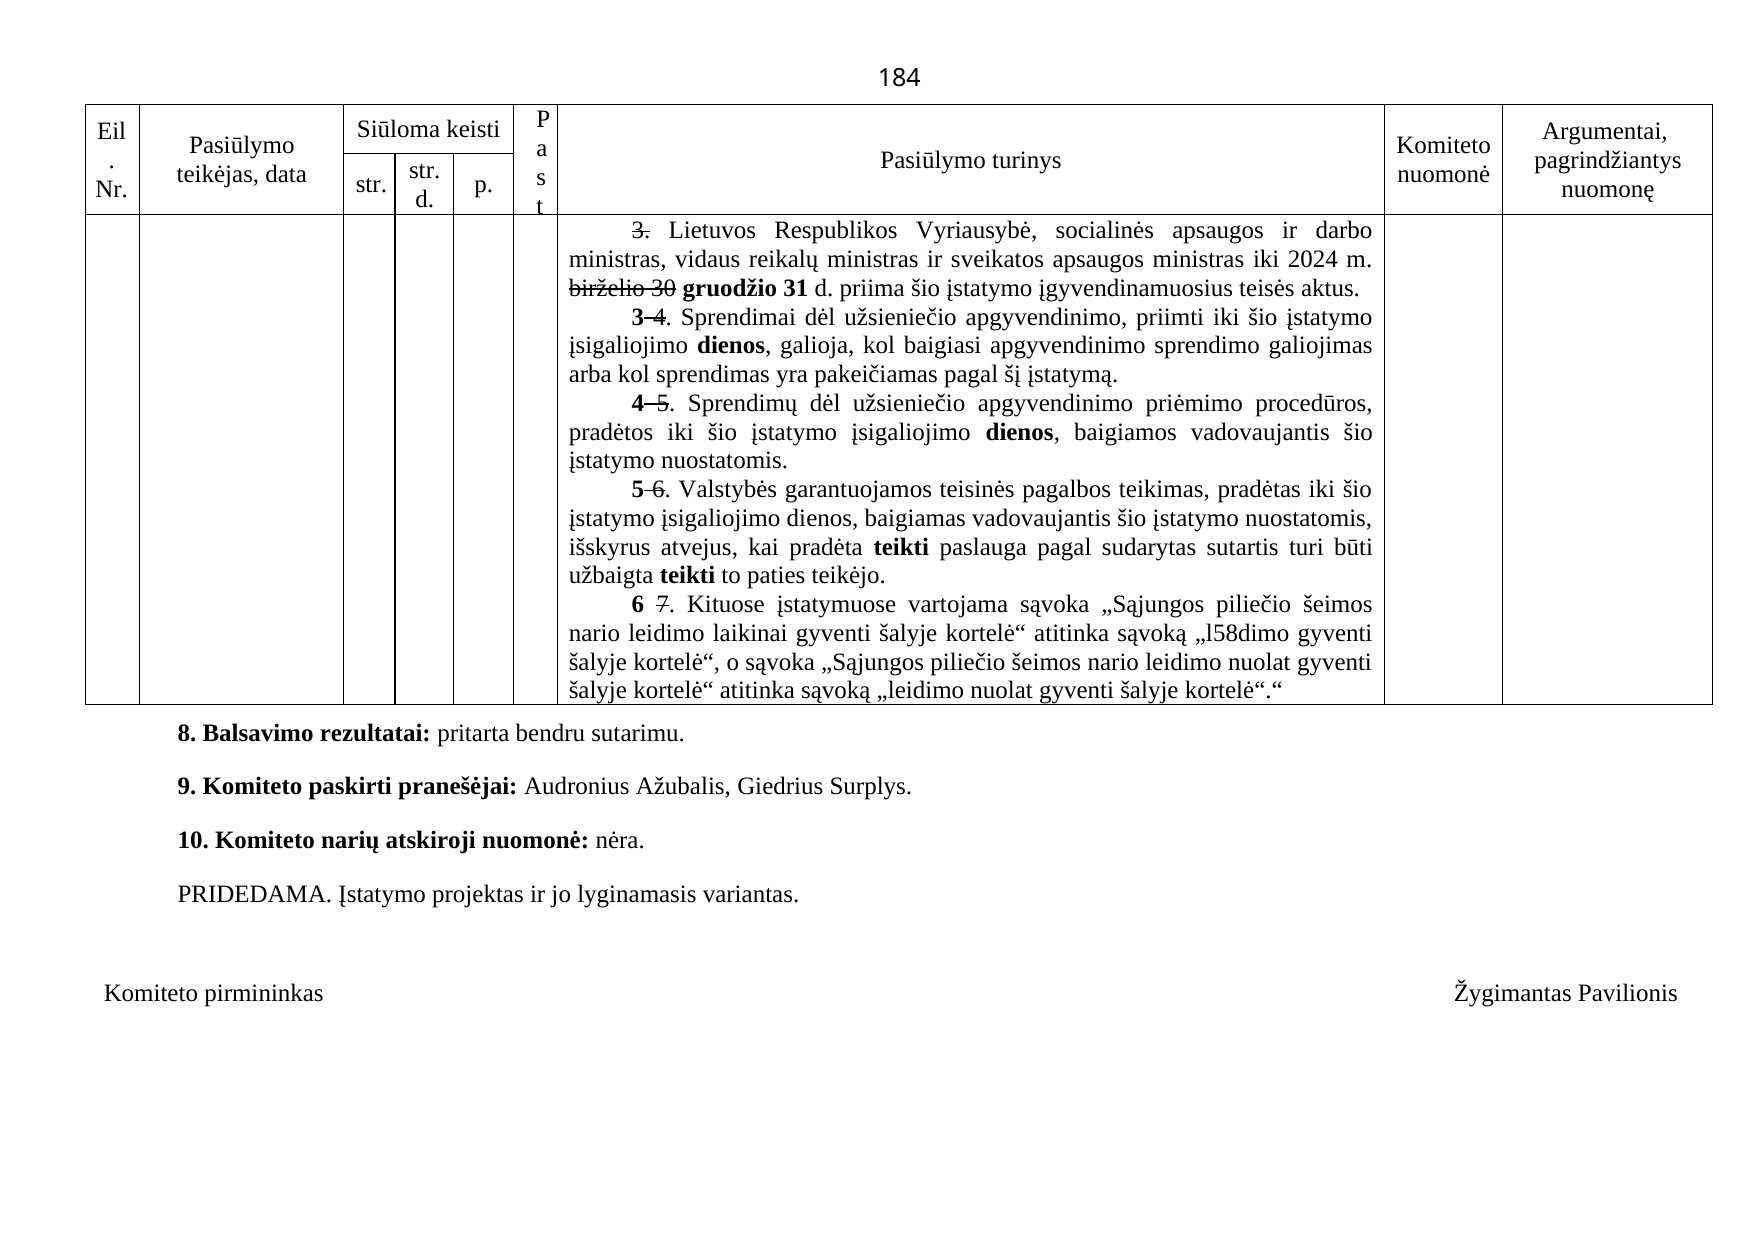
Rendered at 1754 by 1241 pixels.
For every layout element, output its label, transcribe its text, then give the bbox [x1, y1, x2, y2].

text 9. Komiteto paskirti pranešėjai: Audronius Ažubalis, Giedrius Surplys. [103, 771, 1695, 800]
table_cell [140, 215, 343, 704]
text 8. Balsavimo rezultatai: pritarta bendru sutarimu. [103, 718, 1695, 746]
table_header Eil. Nr. [86, 105, 139, 214]
table_cell 3. Lietuvos Respublikos Vyriausybė, socialinės apsaugos ir darbo ministras, vidaus reikalų ministras ir sveikatos apsaugos ministras iki 2024 m. birželio 30 gruodžio 31 d. priima šio įstatymo įgyvendinamuosius teisės aktus. 3 4. Sprendimai dėl užsieniečio apgyvendinimo, priimti iki šio įstatymo įsigaliojimo dienos, galioja, kol baigiasi apgyvendinimo sprendimo galiojimas arba kol sprendimas yra pakeičiamas pagal šį įstatymą. 4 5. Sprendimų dėl užsieniečio apgyvendinimo priėmimo procedūros, pradėtos iki šio įstatymo įsigaliojimo dienos, baigiamos vadovaujantis šio įstatymo nuostatomis. 5 6. Valstybės garantuojamos teisinės pagalbos teikimas, pradėtas iki šio įstatymo įsigaliojimo dienos, baigiamas vadovaujantis šio įstatymo nuostatomis, išskyrus atvejus, kai pradėta teikti paslauga pagal sudarytas sutartis turi būti užbaigta teikti to paties teikėjo. 6 7. Kituose įstatymuose vartojama sąvoka „Sąjungos piliečio šeimos nario leidimo laikinai gyventi šalyje kortelė“ atitinka sąvoką „l58dimo gyventi šalyje kortelė“, o sąvoka „Sąjungos piliečio šeimos nario leidimo nuolat gyventi šalyje kortelė“ atitinka sąvoką „leidimo nuolat gyventi šalyje kortelė“.“ [558, 215, 1384, 704]
table_cell [514, 215, 557, 704]
text 10. Komiteto narių atskiroji nuomonė: nėra. [103, 825, 1695, 854]
table_header Pastabos [514, 105, 557, 214]
table_cell [1385, 215, 1502, 704]
table_cell [396, 215, 453, 704]
table_header Pasiūlymo teikėjas, data [140, 105, 343, 214]
table_header Siūloma keisti [344, 105, 513, 153]
table_cell p. [454, 154, 513, 214]
table_cell str. d. [396, 154, 453, 214]
table_header Komiteto nuomonė [1385, 105, 1502, 214]
text PRIDEDAMA. Įstatymo projektas ir jo lyginamasis variantas. [103, 879, 1695, 908]
table_cell [344, 215, 394, 704]
table_header Argumentai, pagrindžiantys nuomonę [1503, 105, 1712, 214]
table_cell [1503, 215, 1712, 704]
table_cell [86, 215, 139, 704]
table_header Pasiūlymo turinys [558, 105, 1384, 214]
table_cell str. [344, 154, 394, 214]
table_cell [454, 215, 513, 704]
text Komiteto pirmininkas Žygimantas Pavilionis [103, 978, 1695, 1006]
